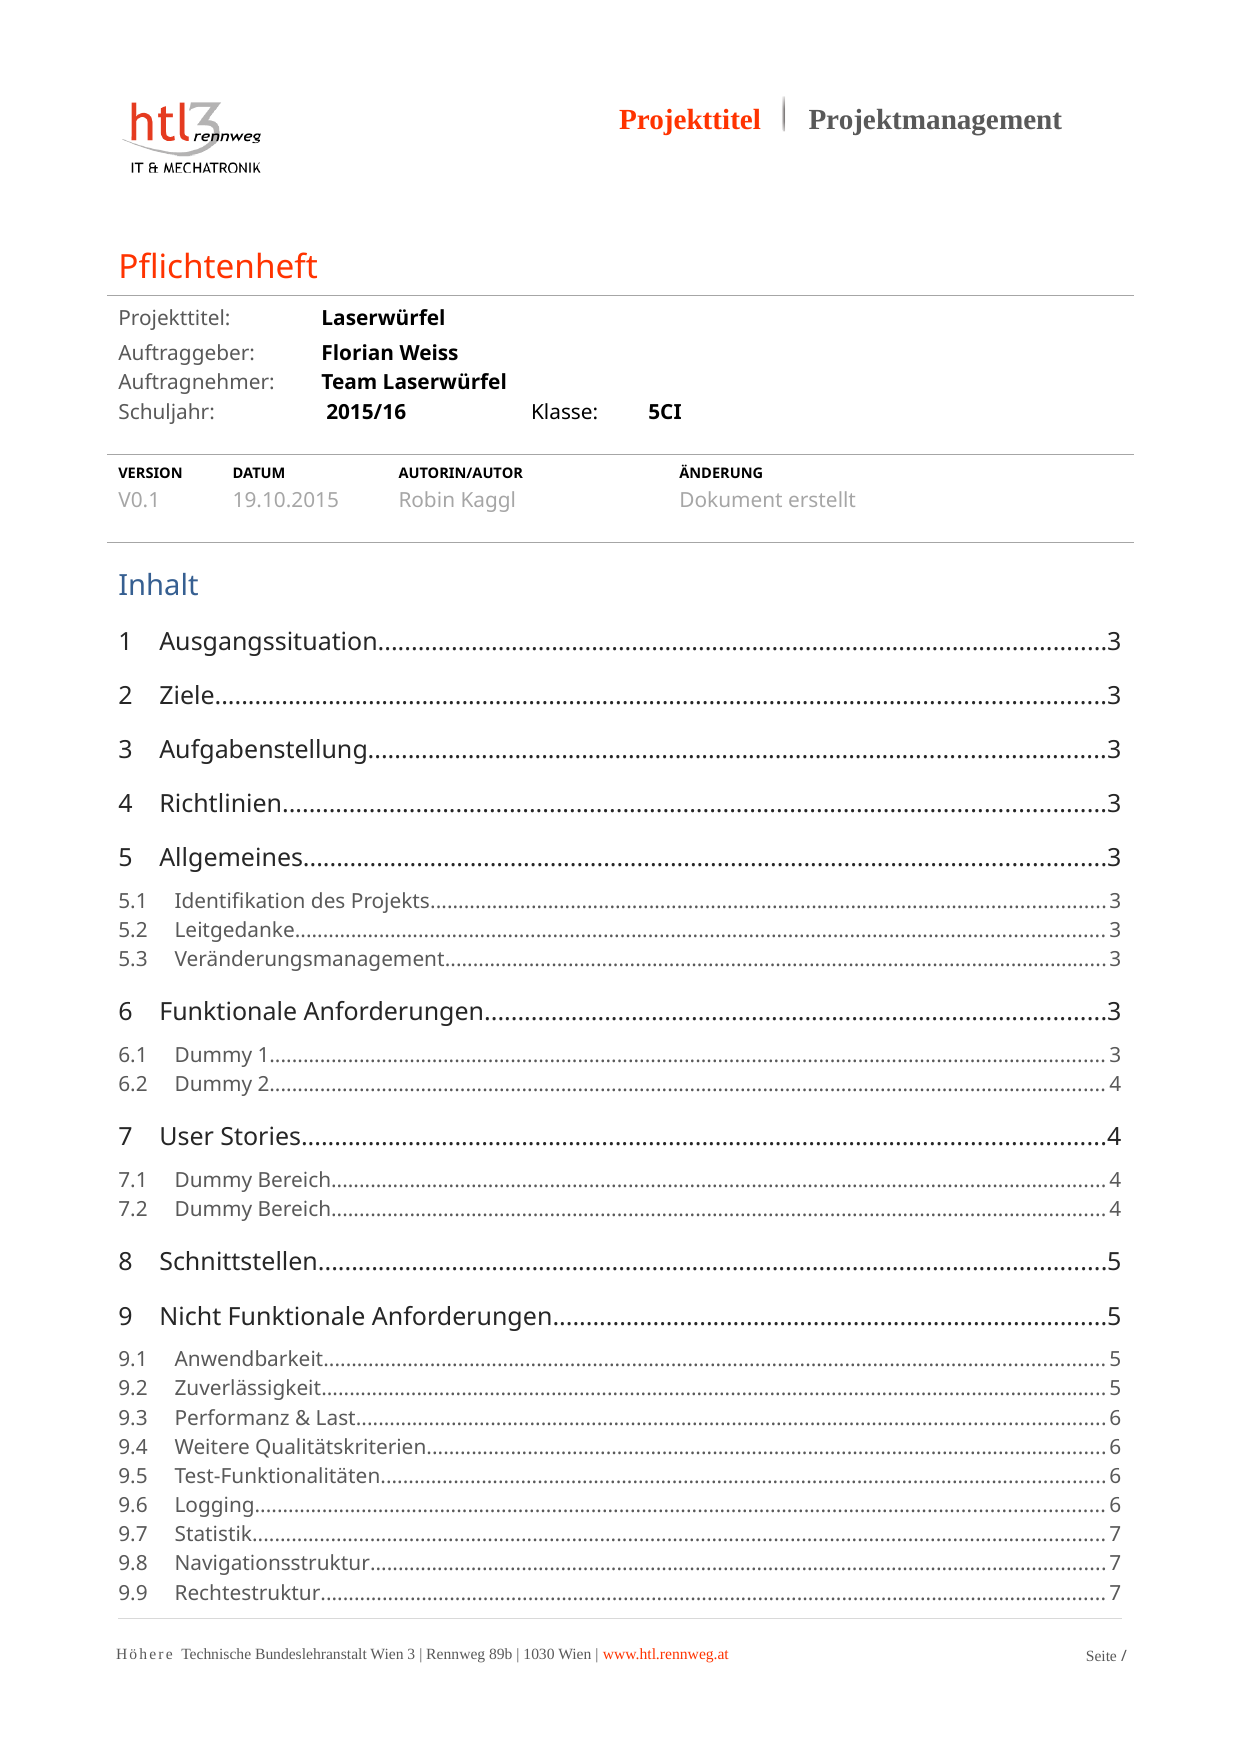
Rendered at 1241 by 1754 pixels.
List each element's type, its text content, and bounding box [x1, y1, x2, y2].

text 6.2 Dummy 2 4 [118, 1068, 1122, 1097]
text 9.1 Anwendbarkeit 5 [118, 1343, 1122, 1372]
text 8 Schnittstellen 5 [118, 1247, 1122, 1277]
text 9.6 Logging 6 [118, 1489, 1122, 1518]
table_header [843, 236, 1134, 295]
text 9 Nicht Funktionale Anforderungen 5 [118, 1302, 1122, 1331]
table_cell [107, 513, 1134, 542]
text 7 User Stories 4 [118, 1122, 1122, 1152]
table_cell Projekttitel: [107, 296, 310, 336]
text 9.4 Weitere Qualitätskriterien 6 [118, 1431, 1122, 1460]
table_cell DATUM [221, 455, 387, 484]
text 9.8 Navigationsstruktur 7 [118, 1547, 1122, 1577]
table_cell ÄNDERUNG [668, 455, 1134, 484]
table_cell Auftragnehmer: [107, 366, 310, 396]
text 1 Ausgangssituation 3 [118, 627, 1122, 656]
table_cell Robin Kaggl [387, 484, 668, 513]
text 6 Funktionale Anforderungen 3 [118, 997, 1122, 1027]
text 5.1 Identifikation des Projekts 3 [118, 885, 1122, 914]
table_cell Dokument erstellt [668, 484, 1134, 513]
title Inhalt [118, 572, 1122, 602]
table_cell 2015/16 [315, 396, 519, 425]
text 9.7 Statistik 7 [118, 1518, 1122, 1547]
text 6.1 Dummy 1 3 [118, 1039, 1122, 1068]
table_cell Auftraggeber: [107, 336, 310, 366]
text 5.3 Veränderungsmanagement 3 [118, 943, 1122, 972]
text 9.3 Performanz & Last 6 [118, 1402, 1122, 1431]
table_header Pflichtenheft [107, 236, 843, 295]
table_cell V0.1 [107, 484, 221, 513]
table_cell [946, 396, 1134, 425]
table_cell Schuljahr: [107, 396, 315, 425]
text 3 Aufgabenstellung 3 [118, 735, 1122, 764]
table_cell Laserwürfel [310, 296, 1134, 336]
text 2 Ziele 3 [118, 681, 1122, 710]
table_cell Klasse: [520, 396, 637, 425]
table_cell Team Laserwürfel [310, 366, 1134, 396]
table_cell Florian Weiss [310, 336, 1134, 366]
text 9.5 Test-Funktionalitäten 6 [118, 1460, 1122, 1489]
table_cell 19.10.2015 [221, 484, 387, 513]
table_cell [107, 425, 1134, 454]
table_cell AUTORIN/AUTOR [387, 455, 668, 484]
text 7.1 Dummy Bereich 4 [118, 1164, 1122, 1193]
text 9.2 Zuverlässigkeit 5 [118, 1372, 1122, 1402]
text 5 Allgemeines 3 [118, 843, 1122, 872]
text 5.2 Leitgedanke 3 [118, 914, 1122, 943]
text 7.2 Dummy Bereich 4 [118, 1193, 1122, 1222]
table_cell 5CI [637, 396, 946, 425]
text 9.9 Rechtestruktur 7 [118, 1577, 1122, 1606]
text 4 Richtlinien 3 [118, 789, 1122, 818]
table_cell VERSION [107, 455, 221, 484]
